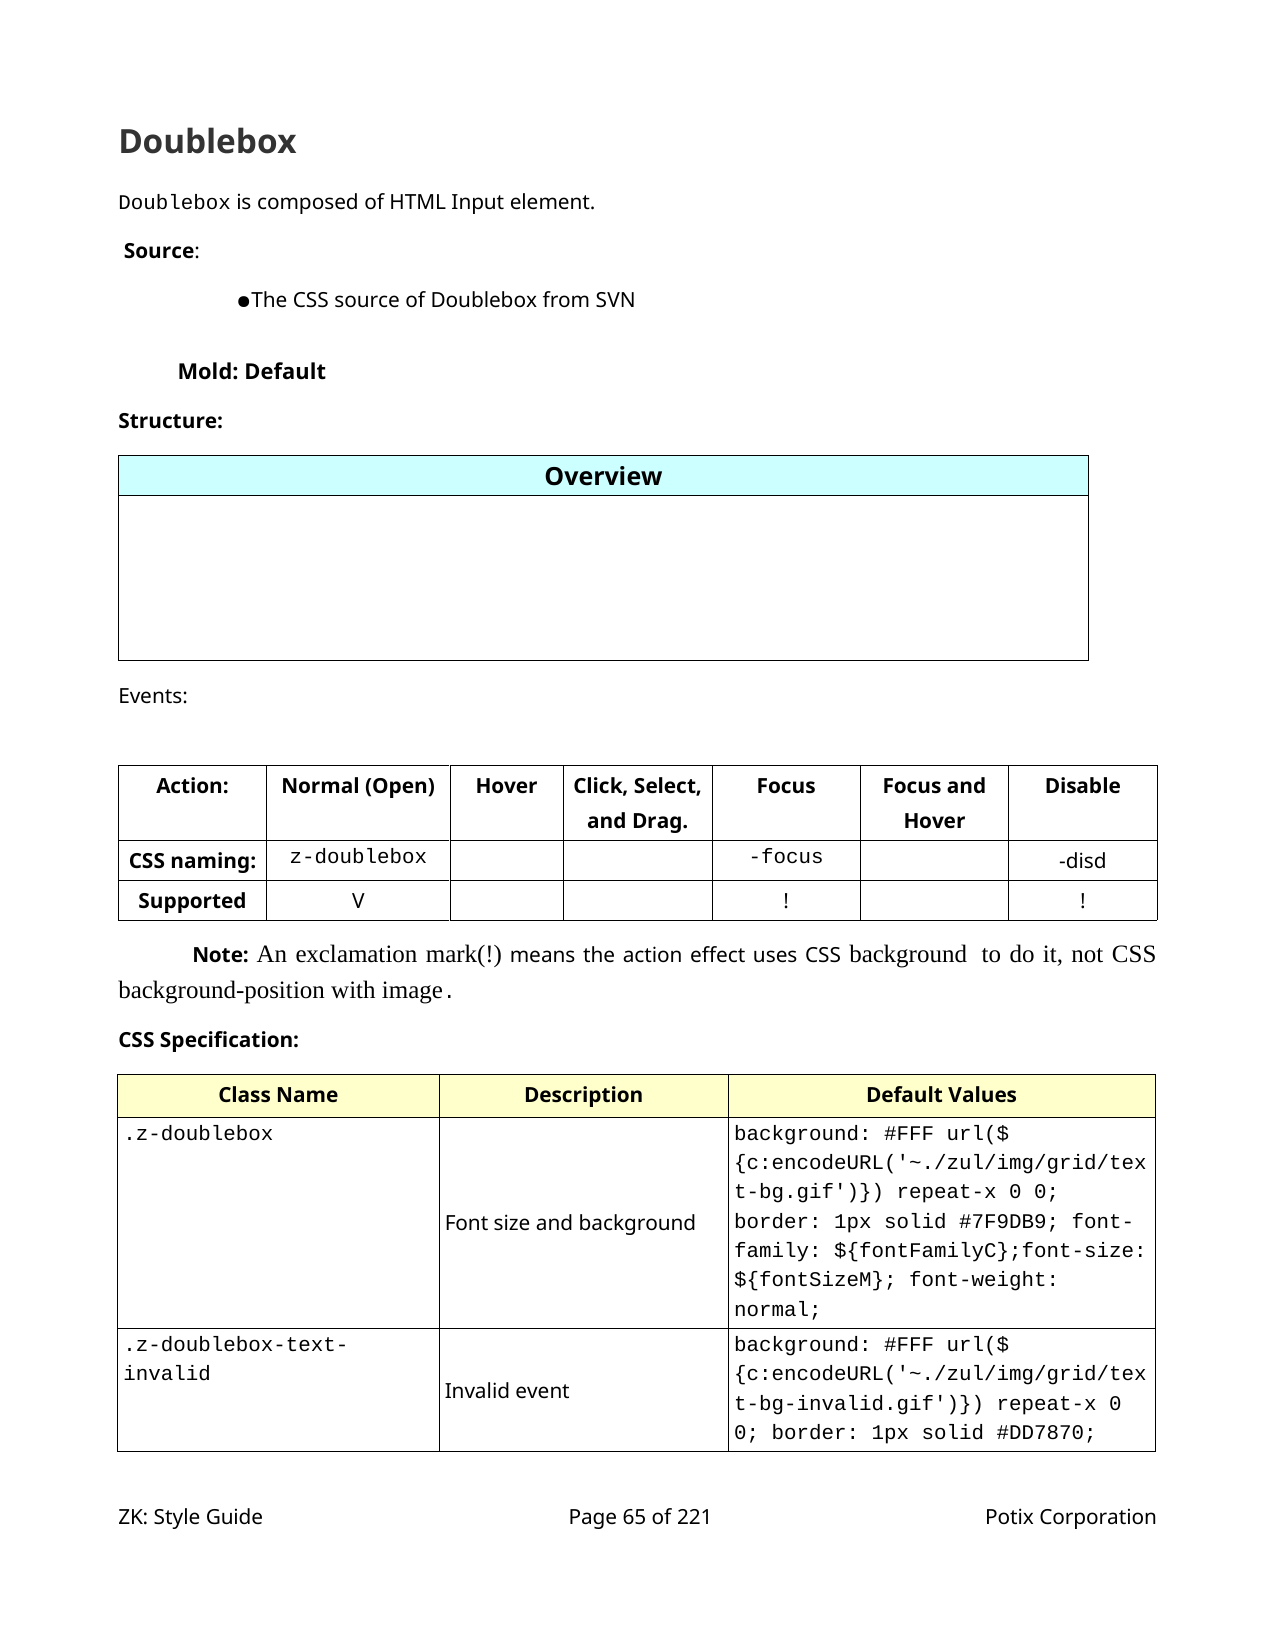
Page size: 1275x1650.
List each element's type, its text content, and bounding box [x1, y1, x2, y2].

table_cell Font size and background [440, 1118, 728, 1328]
table_header Overview [119, 456, 1088, 495]
table_cell z-doublebox [267, 841, 449, 880]
text CSS Specification: [118, 1025, 1157, 1053]
table_cell [564, 841, 712, 880]
table_cell ! [1009, 881, 1157, 920]
table_header Focus [713, 766, 860, 840]
table_cell background: #FFF url(${c:encodeURL('~./zul/img/grid/text-bg-invalid.gif')}) repeat-x 0 0; border: 1px solid #DD7870; [729, 1329, 1155, 1451]
text Source: [118, 236, 1157, 264]
table_cell CSS naming: [119, 841, 266, 880]
table_cell ! [713, 881, 860, 920]
table_header Description [440, 1075, 728, 1117]
table_header Disable [1009, 766, 1157, 840]
table_cell .z-doublebox [118, 1118, 439, 1328]
table_header Hover [451, 766, 563, 840]
table_cell -disd [1009, 841, 1157, 880]
table_cell V [267, 881, 449, 920]
table_cell background: #FFF url(${c:encodeURL('~./zul/img/grid/text-bg.gif')}) repeat-x 0 0; border: 1px solid #7F9DB9; font-family: ${fontFamilyC};font-size: ${fontSizeM}; font-weight: normal; [729, 1118, 1155, 1328]
table_cell Invalid event [440, 1329, 728, 1451]
list The CSS source of Doublebox from SVN [236, 285, 1157, 313]
table_cell -focus [713, 841, 860, 880]
text Doublebox is composed of HTML Input element. [118, 187, 1157, 216]
table_header Normal (Open) [267, 766, 449, 840]
table_cell [861, 881, 1008, 920]
table_header Focus and Hover [861, 766, 1008, 840]
table_header Click, Select, and Drag. [564, 766, 712, 840]
table_cell [451, 841, 563, 880]
table_cell [564, 881, 712, 920]
subtitle Mold: Default [177, 356, 1157, 386]
table_header Default Values [729, 1075, 1155, 1117]
table_header Action: [119, 766, 266, 840]
text Events: [118, 681, 1157, 744]
table_cell Supported [119, 881, 266, 920]
table_cell [119, 496, 1088, 660]
text Structure: [118, 406, 1157, 434]
table_cell .z-doublebox-text-invalid [118, 1329, 439, 1451]
table_cell [861, 841, 1008, 880]
subtitle Doublebox [118, 118, 1157, 163]
text Note: An exclamation mark(!) means the action effect uses CSS background to do it, not CSS background-position with image. [118, 941, 1157, 1004]
table_cell [451, 881, 563, 920]
table_header Class Name [118, 1075, 439, 1117]
